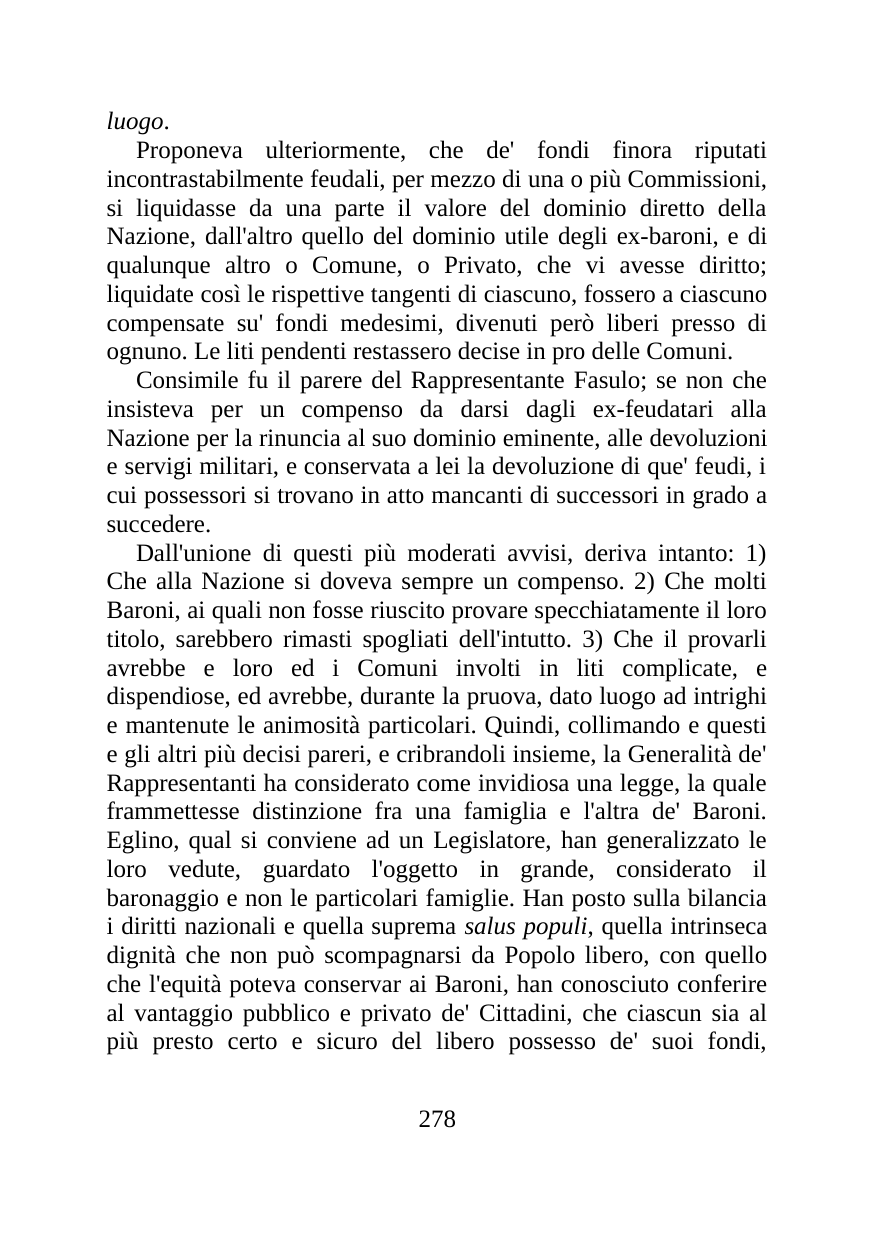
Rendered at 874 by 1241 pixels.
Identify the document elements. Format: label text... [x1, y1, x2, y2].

text Proponeva ulteriormente, che de' fondi finora riputati incontrastabilmente feudali, per mezzo di una o più Commissioni, si liquidasse da una parte il valore del dominio diretto della Nazione, dall'altro quello del dominio utile degli ex-baroni, e di qualunque altro o Comune, o Privato, che vi avesse diritto; liquidate così le rispettive tangenti di ciascuno, fossero a ciascuno compensate su' fondi medesimi, divenuti però liberi presso di ognuno. Le liti pendenti restassero decise in pro delle Comuni. [106, 135, 768, 365]
text Consimile fu il parere del Rappresentante Fasulo; se non che insisteva per un compenso da darsi dagli ex-feudatari alla Nazione per la rinuncia al suo dominio eminente, alle devoluzioni e servigi militari, e conservata a lei la devoluzione di que' feudi, i cui possessori si trovano in atto mancanti di successori in grado a succedere. [106, 365, 768, 538]
text Dall'unione di questi più moderati avvisi, deriva intanto: 1) Che alla Nazione si doveva sempre un compenso. 2) Che molti Baroni, ai quali non fosse riuscito provare specchiatamente il loro titolo, sarebbero rimasti spogliati dell'intutto. 3) Che il provarli avrebbe e loro ed i Comuni involti in liti complicate, e dispendiose, ed avrebbe, durante la pruova, dato luogo ad intrighi e mantenute le animosità particolari. Quindi, collimando e questi e gli altri più decisi pareri, e cribrandoli insieme, la Generalità de' Rappresentanti ha considerato come invidiosa una legge, la quale frammettesse distinzione fra una famiglia e l'altra de' Baroni. Eglino, qual si conviene ad un Legislatore, han generalizzato le loro vedute, guardato l'oggetto in grande, considerato il baronaggio e non le particolari famiglie. Han posto sulla bilancia i diritti nazionali e quella suprema salus populi, quella intrinseca dignità che non può scompagnarsi da Popolo libero, con quello che l'equità poteva conservar ai Baroni, han conosciuto conferire al vantaggio pubblico e privato de' Cittadini, che ciascun sia al più presto certo e sicuro del libero possesso de' suoi fondi, [106, 538, 768, 1055]
text luogo. [106, 106, 768, 135]
